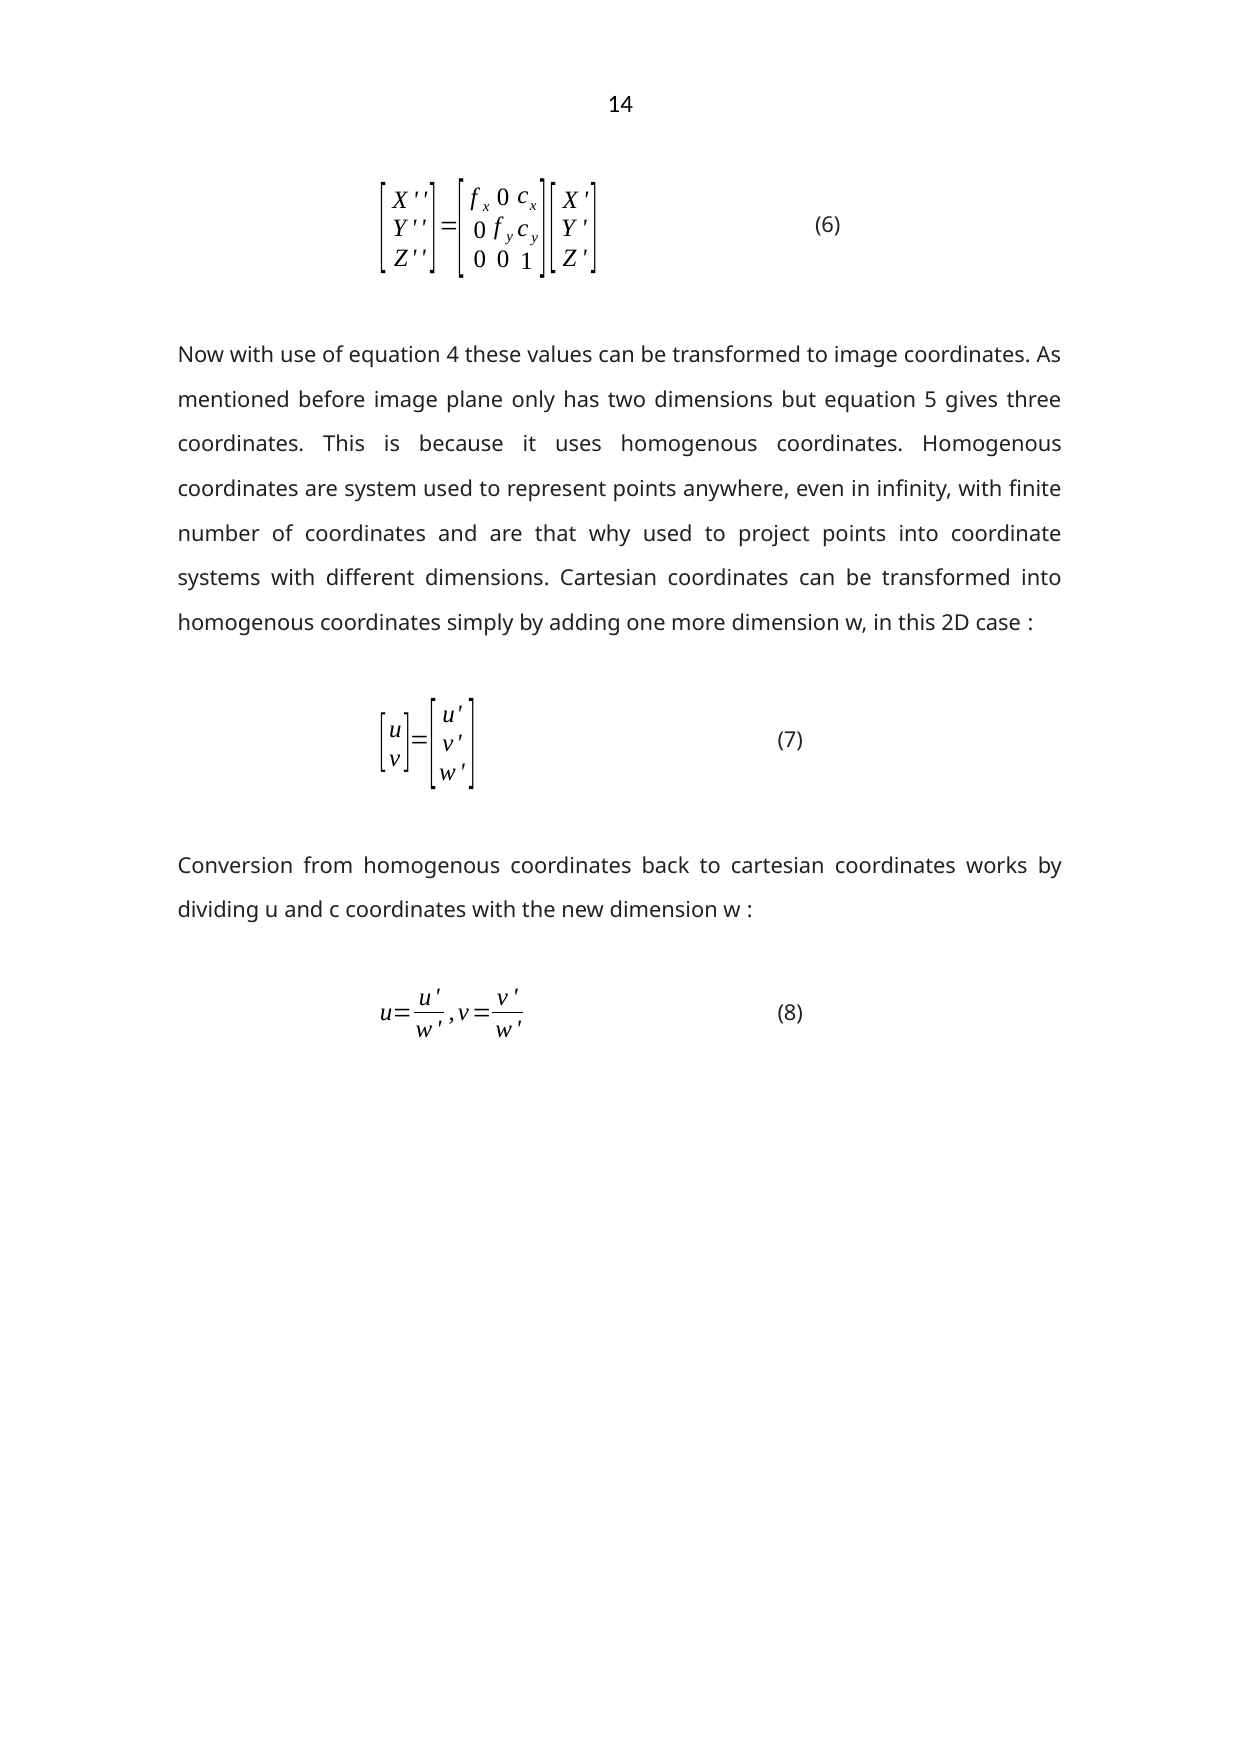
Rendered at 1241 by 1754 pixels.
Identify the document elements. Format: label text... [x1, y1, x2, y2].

text Now with use of equation 4 these values can be transformed to image coordinates. As mentioned before image plane only has two dimensions but equation 5 gives three coordinates. This is because it uses homogenous coordinates. Homogenous coordinates are system used to represent points anywhere, even in infinity, with finite number of coordinates and are that why used to project points into coordinate systems with different dimensions. Cartesian coordinates can be transformed into homogenous coordinates simply by adding one more dimension w, in this 2D case : [177, 339, 1063, 637]
text (8) [177, 984, 1063, 1043]
text Conversion from homogenous coordinates back to cartesian coordinates works by dividing u and c coordinates with the new dimension w : [177, 850, 1063, 924]
text (7) [177, 696, 1063, 790]
text (6) [177, 177, 1063, 279]
